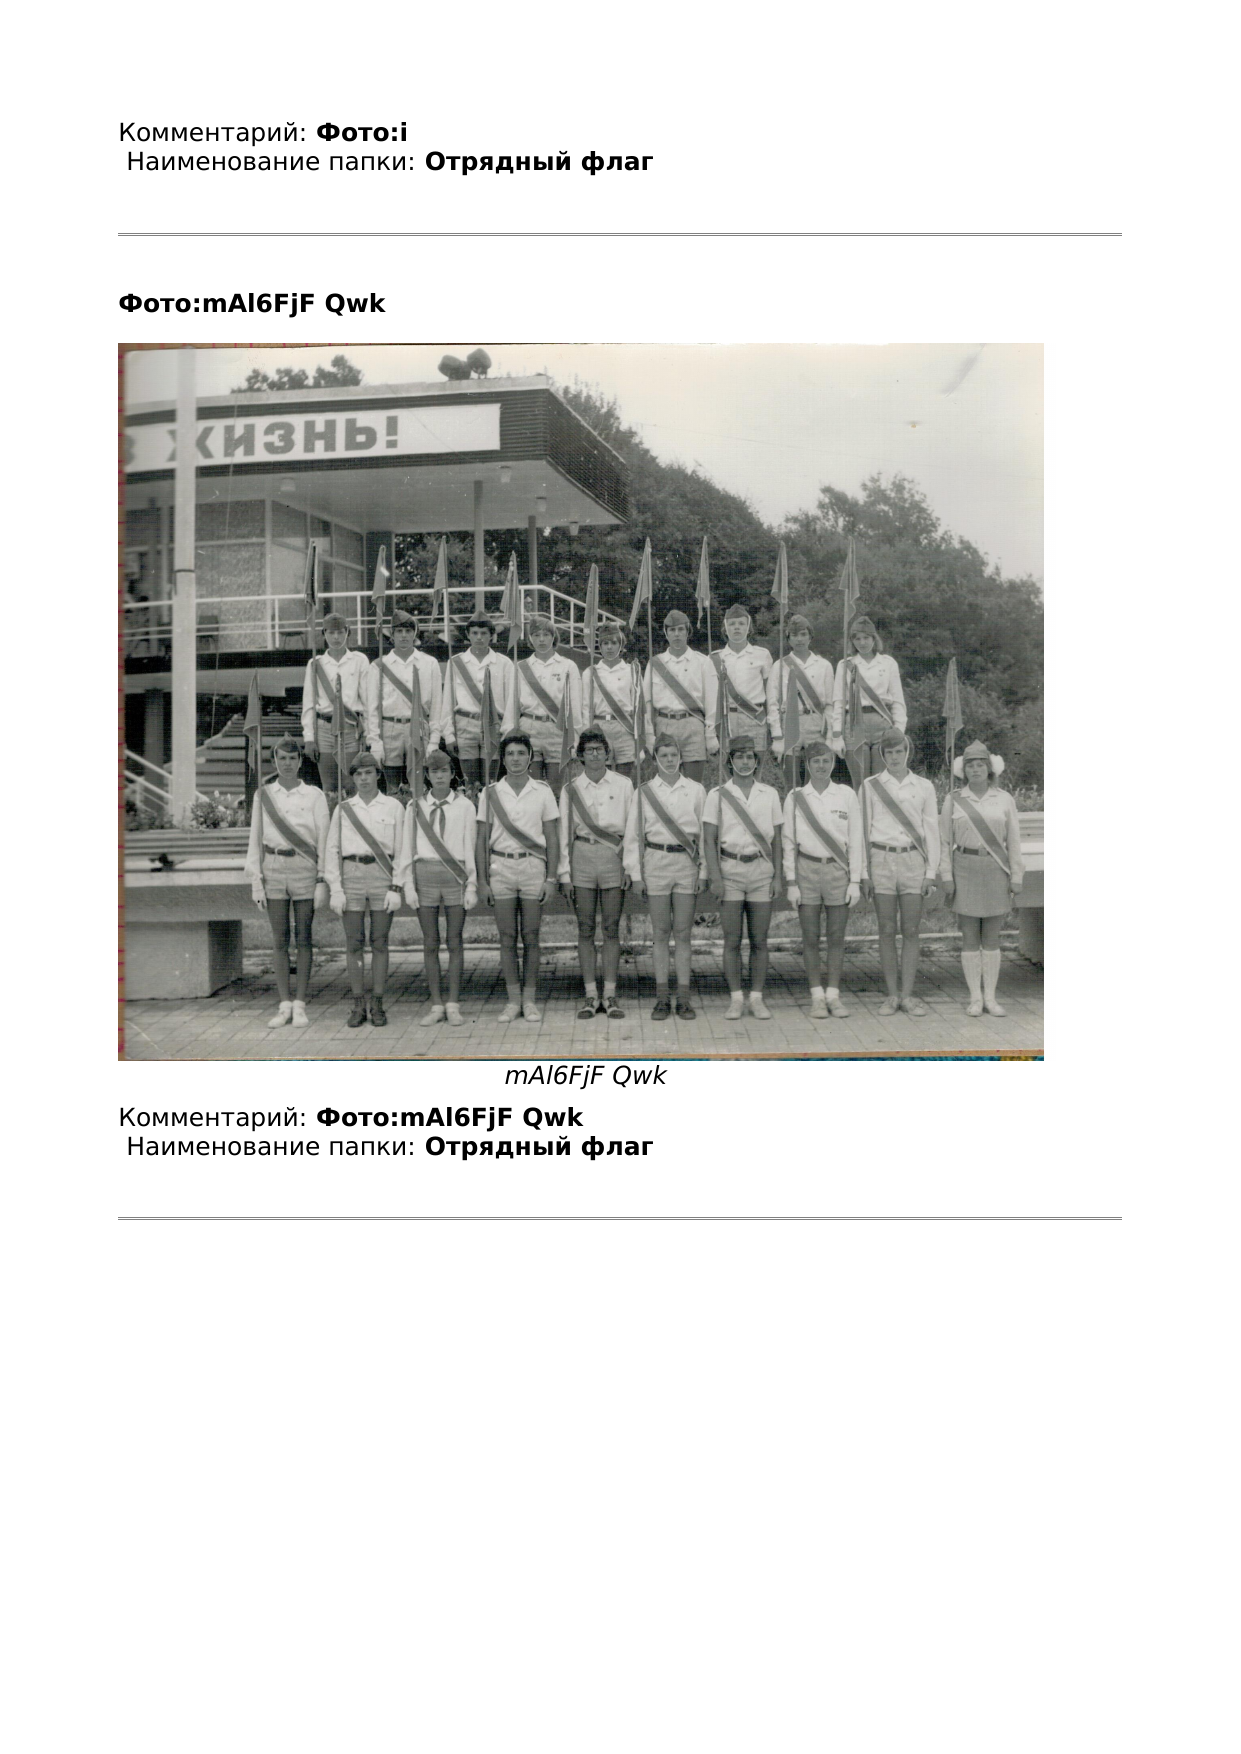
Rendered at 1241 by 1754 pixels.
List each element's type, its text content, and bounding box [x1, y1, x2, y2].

text Комментарий: Фото:mAl6FjF Qwk Наименование папки: Отрядный флаг [118, 1103, 1122, 1190]
text mAl6FjF Qwk [118, 1061, 1056, 1090]
subtitle Фото:mAl6FjF Qwk [118, 289, 1122, 319]
text Комментарий: Фото:i Наименование папки: Отрядный флаг [118, 118, 1122, 206]
picture [118, 343, 1056, 1061]
